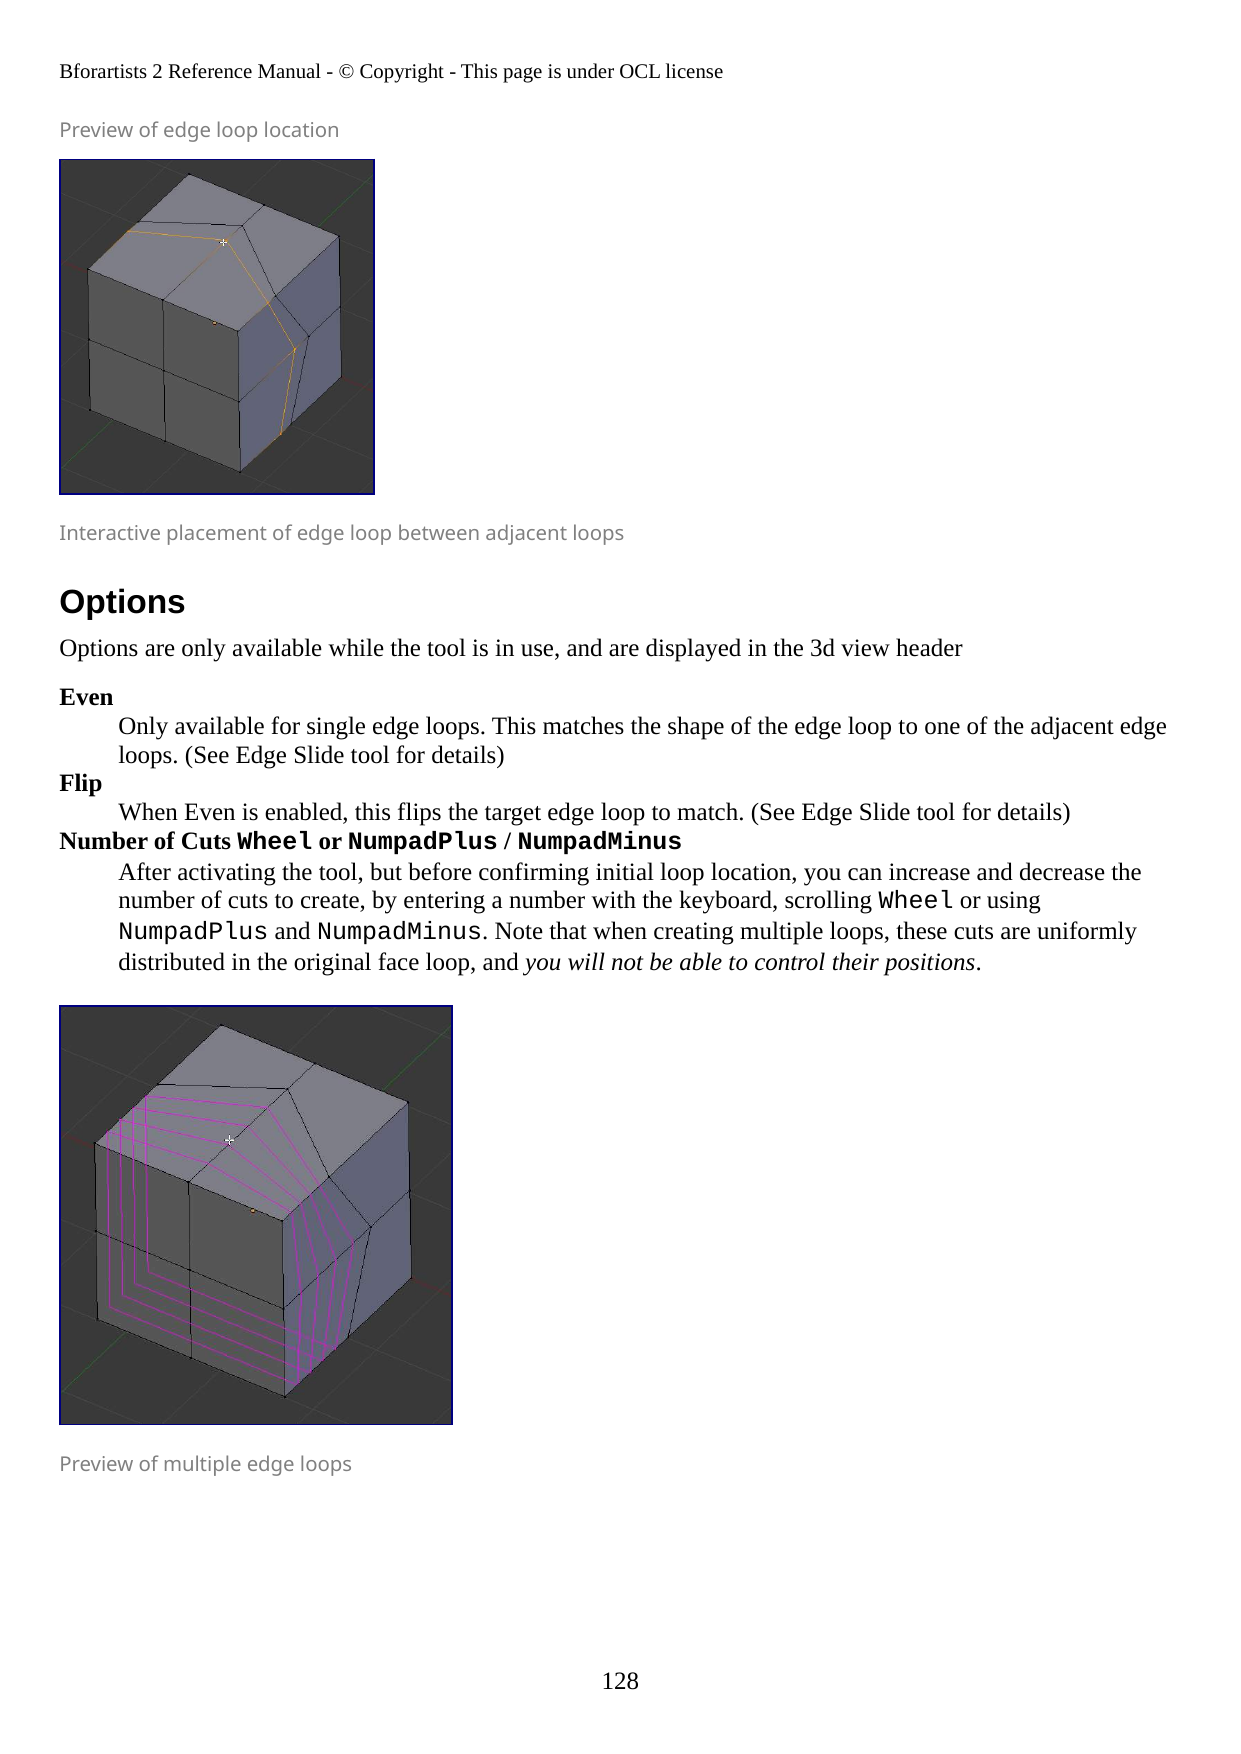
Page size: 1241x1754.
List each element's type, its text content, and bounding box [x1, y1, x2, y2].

list Only available for single edge loops. This matches the shape of the edge loop to one of the adjacent edge loops. (See Edge Slide tool for details) [118, 711, 1181, 768]
picture [61, 1007, 451, 1424]
subtitle Number of Cuts Wheel or NumpadPlus / NumpadMinus [59, 826, 1181, 857]
subtitle Even [59, 682, 1181, 711]
text Interactive placement of edge loop between adjacent loops [59, 515, 1181, 547]
picture [61, 160, 373, 493]
subtitle Options [59, 582, 1181, 621]
list After activating the tool, but before confirming initial loop location, you can increase and decrease the number of cuts to create, by entering a number with the keyboard, scrolling Wheel or using NumpadPlus and NumpadMinus. Note that when creating multiple loops, these cuts are uniformly distributed in the original face loop, and you will not be able to control their positions. [118, 857, 1181, 976]
text Preview of edge loop location [59, 113, 1181, 144]
list When Even is enabled, this flips the target edge loop to match. (See Edge Slide tool for details) [118, 797, 1181, 826]
text Options are only available while the tool is in use, and are displayed in the 3d view header [59, 633, 1181, 662]
subtitle Flip [59, 768, 1181, 797]
text Preview of multiple edge loops [59, 1446, 1181, 1477]
